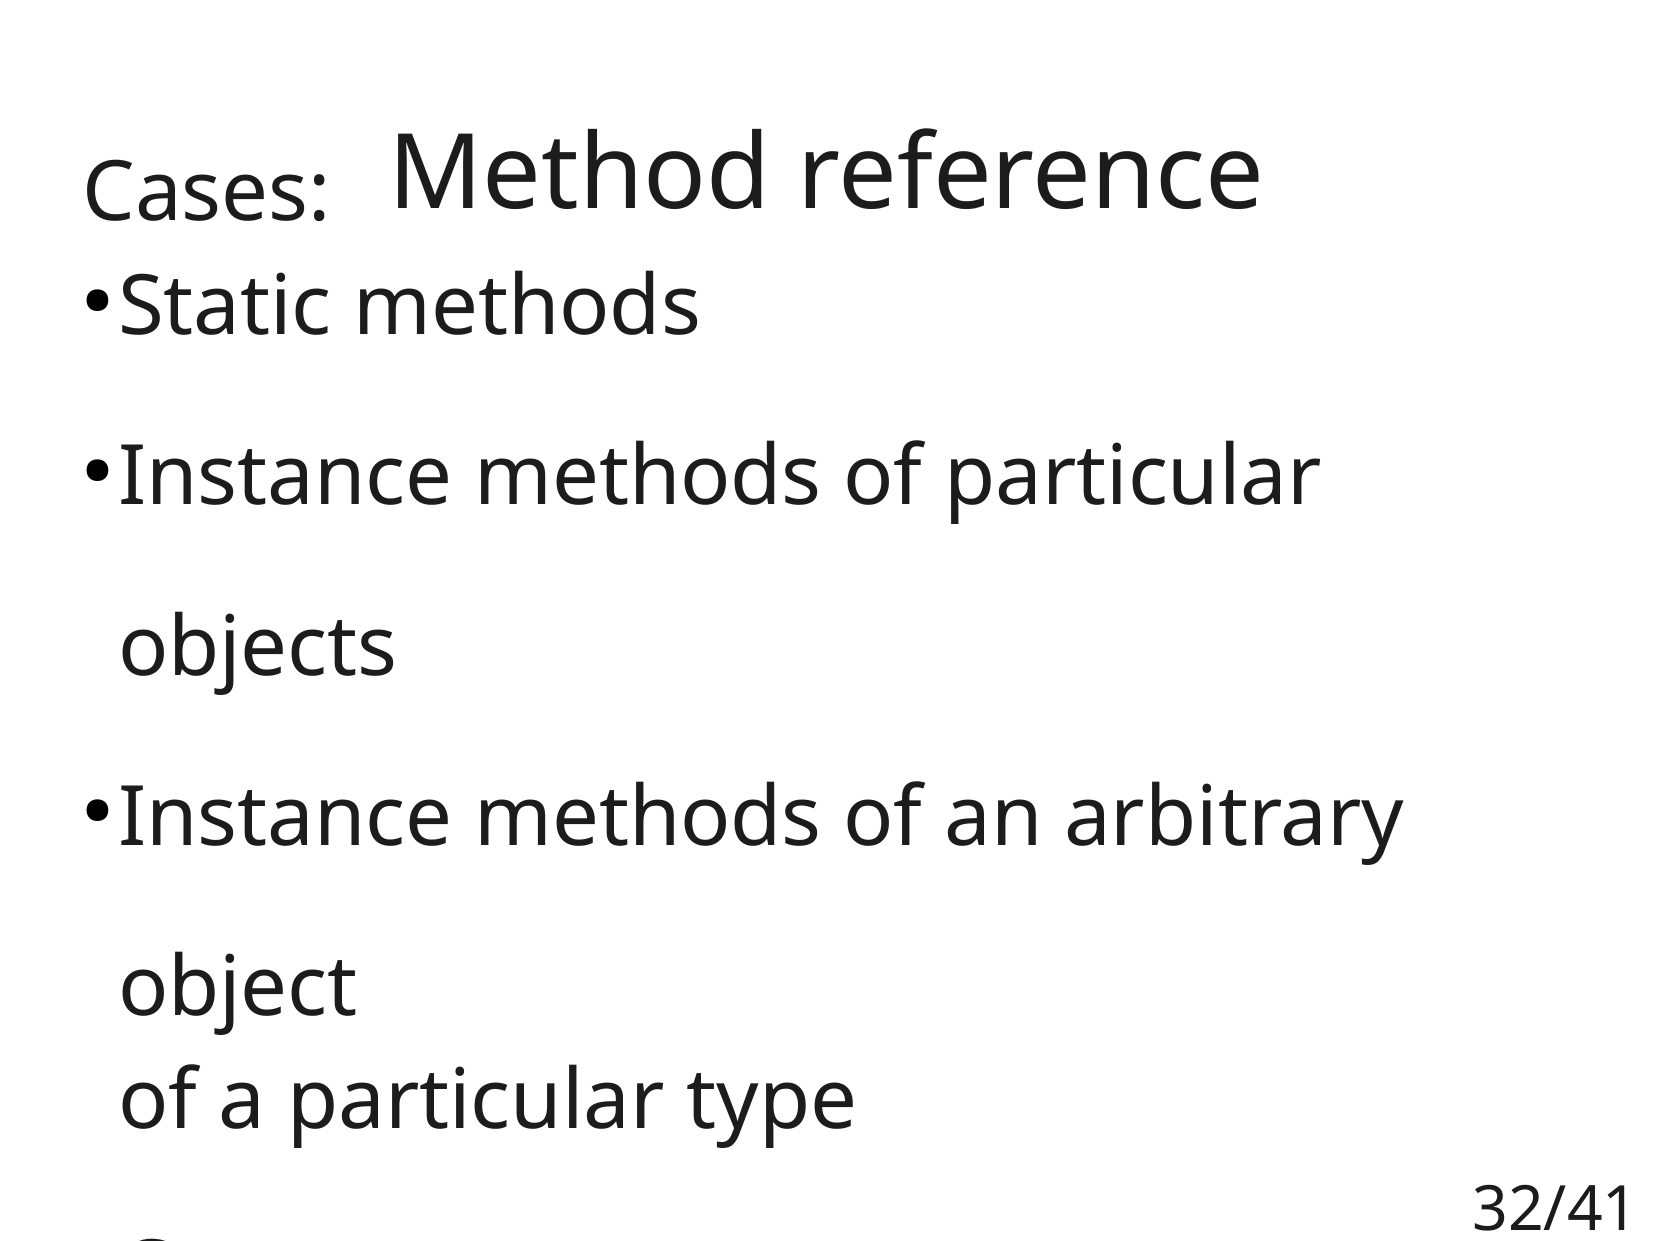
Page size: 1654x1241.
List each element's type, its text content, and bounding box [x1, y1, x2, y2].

text_box <numer>/41 [1071, 1155, 1654, 1241]
title Method reference [82, 64, 1571, 268]
subtitle Cases: Static methods Instance methods of particular objects Instance methods of an arbitrary object of a particular type Constructor [82, 268, 1571, 1131]
